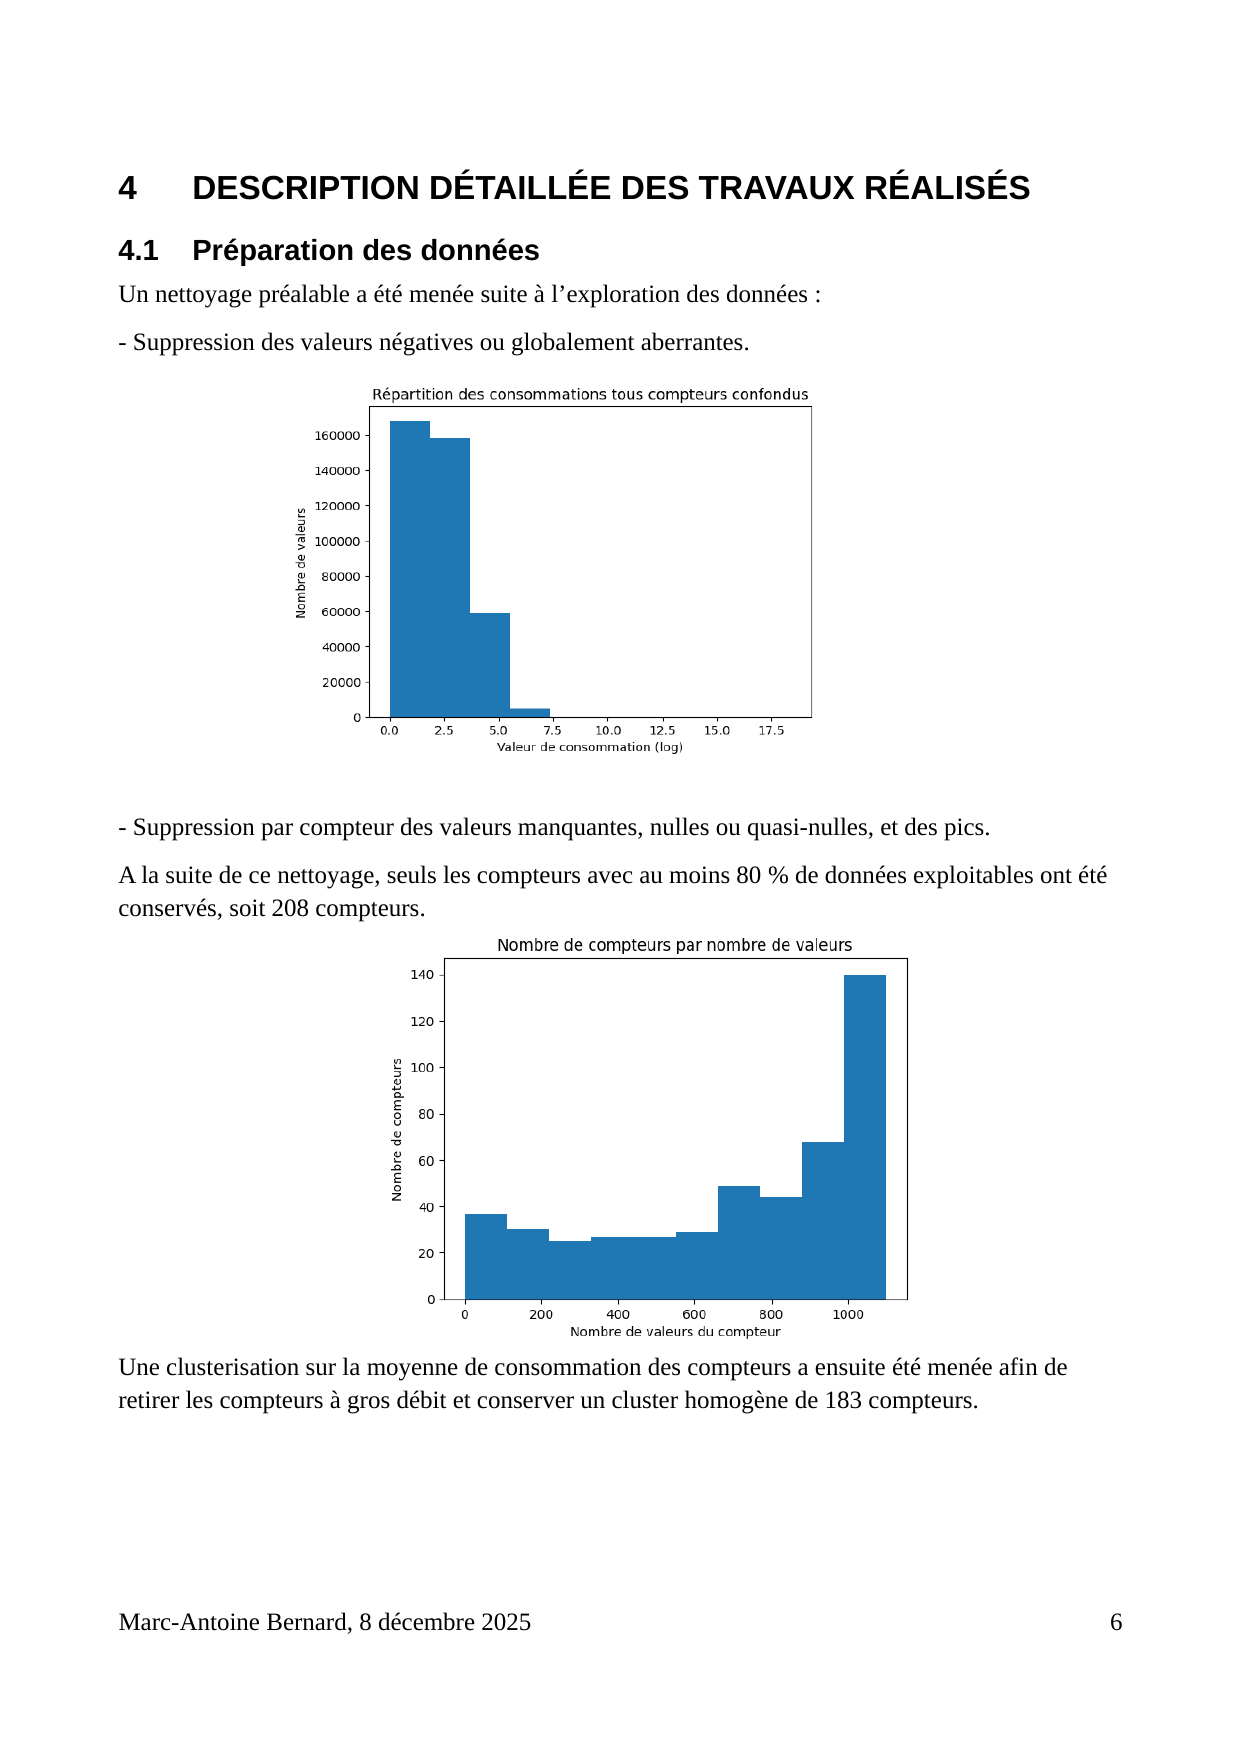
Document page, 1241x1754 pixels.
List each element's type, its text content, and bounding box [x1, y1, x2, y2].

text - Suppression des valeurs négatives ou globalement aberrantes. [118, 327, 1122, 356]
picture [287, 379, 820, 761]
text A la suite de ce nettoyage, seuls les compteurs avec au moins 80 % de données exploitables ont été conservés, soit 208 compteurs. [118, 860, 1122, 922]
subtitle Préparation des données [118, 233, 1122, 267]
text Un nettoyage préalable a été menée suite à l’exploration des données : [118, 279, 1122, 308]
subtitle DESCRIPTION DÉTAILLÉE DES TRAVAUX RÉALISÉS [118, 168, 1122, 206]
picture [382, 928, 915, 1348]
text Une clusterisation sur la moyenne de consommation des compteurs a ensuite été menée afin de retirer les compteurs à gros débit et conserver un cluster homogène de 183 compteurs. [118, 1306, 1122, 1413]
text - Suppression par compteur des valeurs manquantes, nulles ou quasi-nulles, et des pics. [118, 812, 1122, 841]
